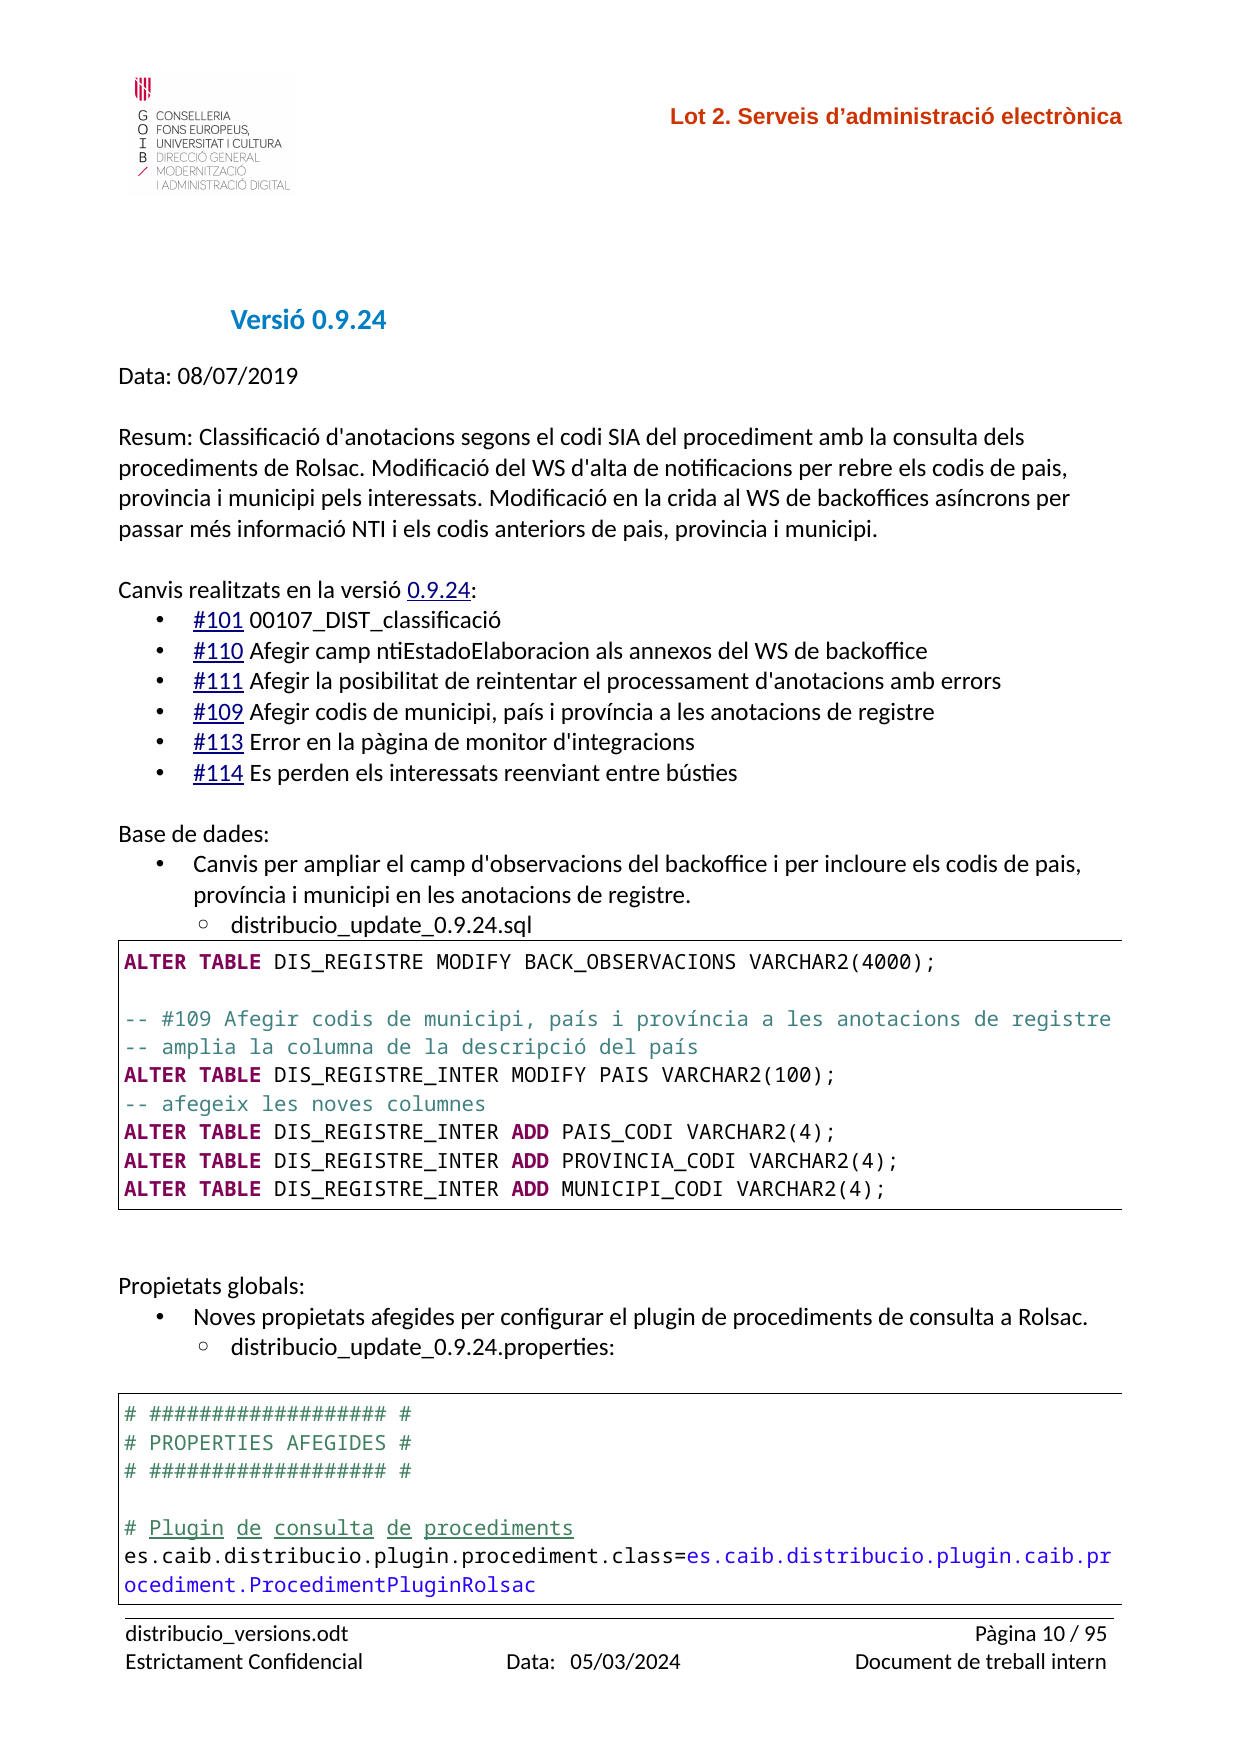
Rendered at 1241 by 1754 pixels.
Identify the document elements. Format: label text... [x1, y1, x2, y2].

subtitle Versió 0.9.24 [153, 301, 1122, 336]
list #113 Error en la pàgina de monitor d'integracions [156, 726, 1122, 757]
list #111 Afegir la posibilitat de reintentar el processament d'anotacions amb errors [156, 665, 1122, 696]
list #109 Afegir codis de municipi, país i província a les anotacions de registre [156, 696, 1122, 726]
text Base de dades: [118, 818, 1122, 848]
table_header ALTER TABLE DIS_REGISTRE MODIFY BACK_OBSERVACIONS VARCHAR2(4000); -- #109 Afegir codis de municipi, país i província a les anotacions de registre -- amplia la columna de la descripció del país ALTER TABLE DIS_REGISTRE_INTER MODIFY PAIS VARCHAR2(100); -- afegeix les noves columnes ALTER TABLE DIS_REGISTRE_INTER ADD PAIS_CODI VARCHAR2(4); ALTER TABLE DIS_REGISTRE_INTER ADD PROVINCIA_CODI VARCHAR2(4); ALTER TABLE DIS_REGISTRE_INTER ADD MUNICIPI_CODI VARCHAR2(4); [119, 941, 1122, 1208]
list #114 Es perden els interessats reenviant entre bústies [156, 757, 1122, 787]
list Noves propietats afegides per configurar el plugin de procediments de consulta a Rolsac. [156, 1301, 1122, 1332]
list #101 00107_DIST_classificació [156, 604, 1122, 635]
table_header # ################### # # PROPERTIES AFEGIDES # # ################### # # Plugin de consulta de procediments es.caib.distribucio.plugin.procediment.class=es.caib.distribucio.plugin.caib.procediment.ProcedimentPluginRolsac [119, 1394, 1122, 1604]
text Propietats globals: [118, 1271, 1122, 1301]
picture [126, 70, 299, 197]
list distribucio_update_0.9.24.sql [193, 909, 1122, 940]
text Canvis realitzats en la versió 0.9.24: [118, 574, 1122, 604]
list distribucio_update_0.9.24.properties: [193, 1332, 1122, 1362]
list #110 Afegir camp ntiEstadoElaboracion als annexos del WS de backoffice [156, 635, 1122, 665]
text Data: 08/07/2019 [118, 360, 1122, 391]
list Canvis per ampliar el camp d'observacions del backoffice i per incloure els codis de pais, província i municipi en les anotacions de registre. [156, 848, 1122, 909]
text Resum: Classificació d'anotacions segons el codi SIA del procediment amb la consulta dels procediments de Rolsac. Modificació del WS d'alta de notificacions per rebre els codis de pais, provincia i municipi pels interessats. Modificació en la crida al WS de backoffices asíncrons per passar més informació NTI i els codis anteriors de pais, provincia i municipi. [118, 421, 1122, 543]
